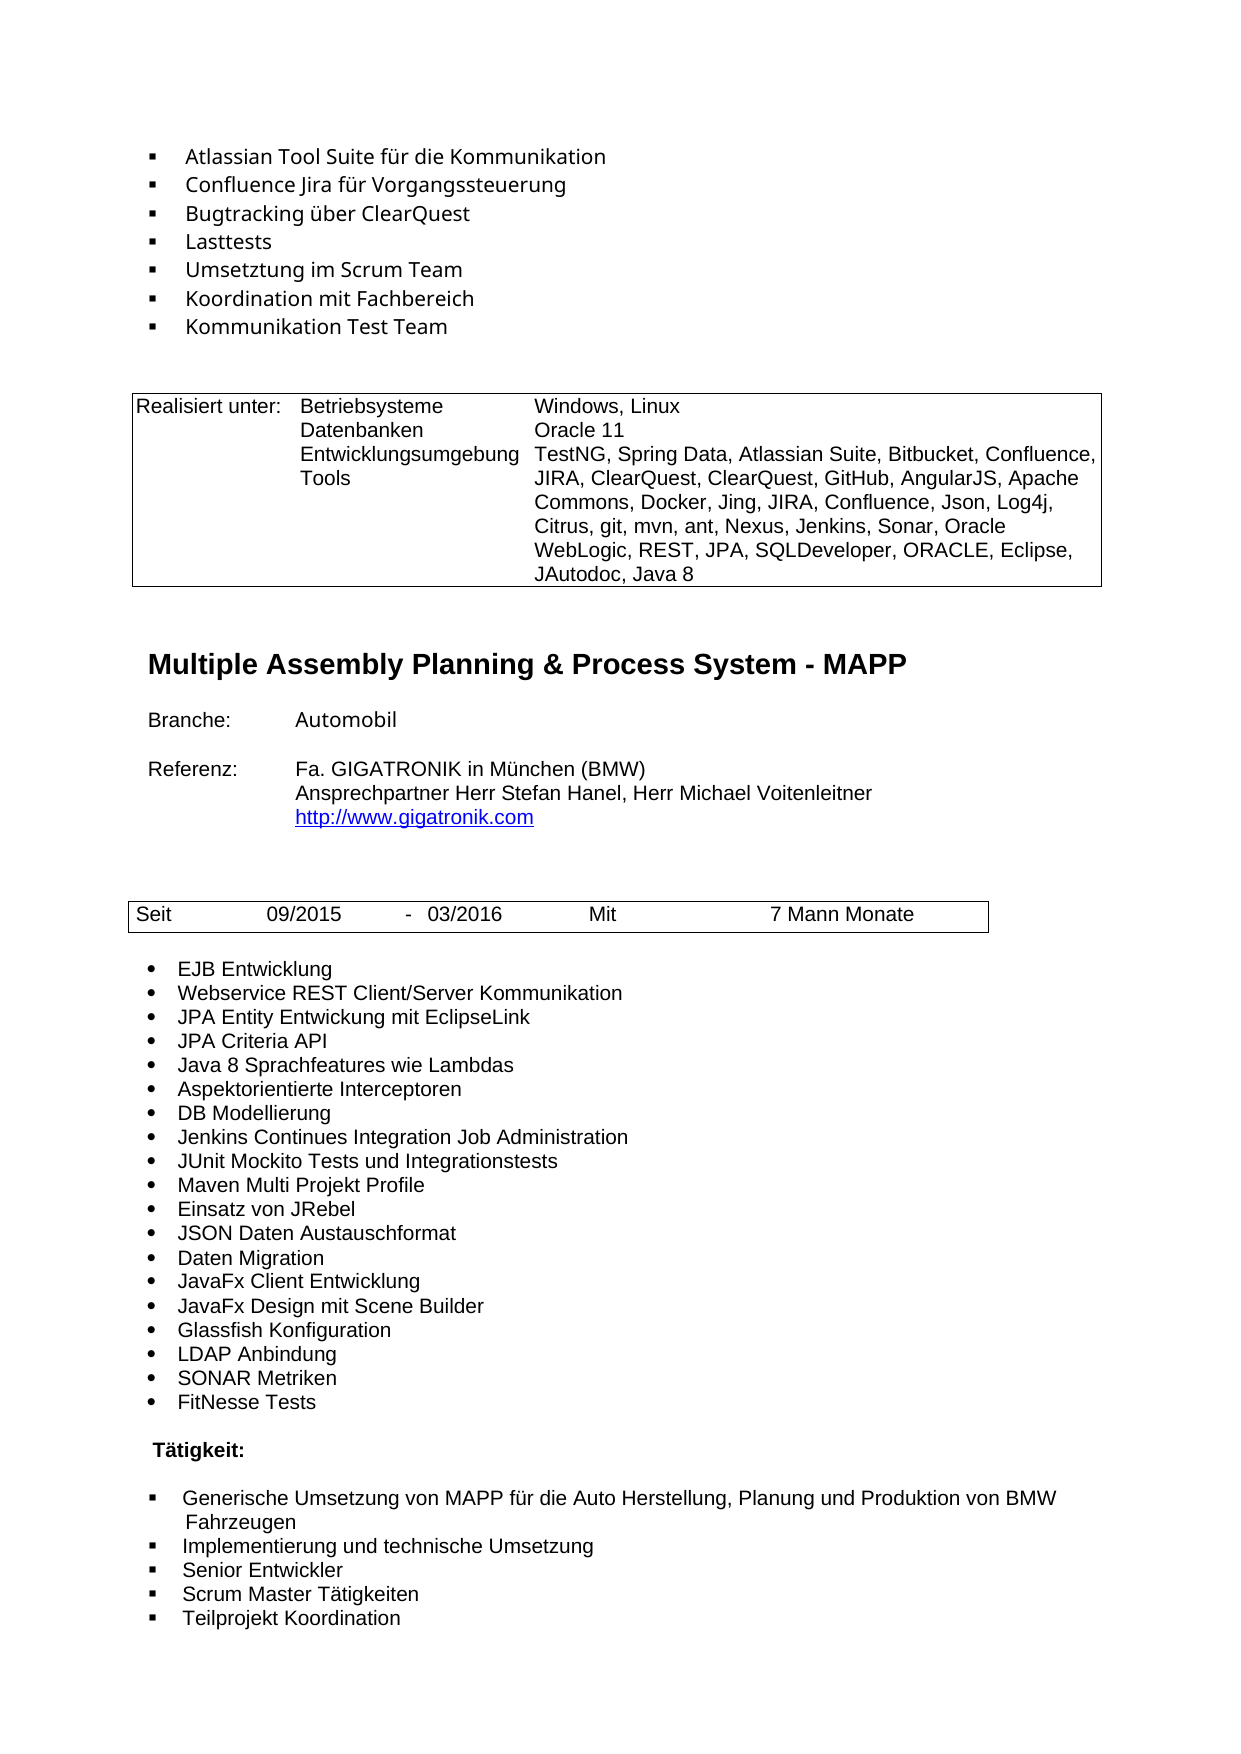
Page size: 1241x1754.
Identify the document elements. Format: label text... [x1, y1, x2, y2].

list Kommunikation Test Team [148, 312, 1110, 341]
list Generische Umsetzung von MAPP für die Auto Herstellung, Planung und Produktion von BMW Fahrzeugen [148, 1486, 1110, 1534]
table_cell TestNG, Spring Data, Atlassian Suite, Bitbucket, Confluence, JIRA, ClearQuest, ClearQuest, GitHub, AngularJS, Apache Commons, Docker, Jing, JIRA, Confluence, Json, Log4j, Citrus, git, mvn, ant, Nexus, Jenkins, Sonar, Oracle WebLogic, REST, JPA, SQLDeveloper, ORACLE, Eclipse, JAutodoc, Java 8 [531, 442, 1101, 586]
list Atlassian Tool Suite für die Kommunikation [148, 142, 1110, 170]
list Teilprojekt Koordination [148, 1606, 1110, 1630]
table_header - [398, 902, 420, 932]
table_header Realisiert unter: [133, 394, 297, 442]
text Referenz: Fa. GIGATRONIK in München (BMW) [148, 757, 1110, 781]
list Aspektorientierte Interceptoren [148, 1077, 1110, 1101]
list FitNesse Tests [148, 1390, 1110, 1414]
list EJB Entwicklung [148, 957, 1110, 981]
text http://www.gigatronik.com [221, 805, 1110, 829]
list Webservice REST Client/Server Kommunikation [148, 981, 1110, 1005]
table_header 03/2016 [420, 902, 581, 932]
table_cell [133, 442, 297, 586]
list Scrum Master Tätigkeiten [148, 1582, 1110, 1606]
list Java 8 Sprachfeatures wie Lambdas [148, 1053, 1110, 1077]
table_header Windows, Linux Oracle 11 [531, 394, 1101, 442]
table_header 7 Mann Monate [763, 902, 988, 932]
table_cell Entwicklungsumgebung Tools [297, 442, 531, 586]
list Umsetztung im Scrum Team [148, 256, 1110, 284]
list JUnit Mockito Tests und Integrationstests [148, 1149, 1110, 1173]
list LDAP Anbindung [148, 1342, 1110, 1366]
list Einsatz von JRebel [148, 1197, 1110, 1221]
text Ansprechpartner Herr Stefan Hanel, Herr Michael Voitenleitner [148, 781, 1110, 805]
list Koordination mit Fachbereich [148, 284, 1110, 312]
list JavaFx Client Entwicklung [148, 1269, 1110, 1293]
list SONAR Metriken [148, 1366, 1110, 1390]
list Senior Entwickler [148, 1558, 1110, 1582]
text Branche: Automobil [148, 705, 1110, 733]
list Bugtracking über ClearQuest [148, 199, 1110, 227]
subtitle Multiple Assembly Planning & Process System - MAPP [148, 647, 1110, 681]
text Tätigkeit: [152, 1438, 1110, 1462]
list Confluence Jira für Vorgangssteuerung [148, 170, 1110, 199]
list JPA Entity Entwickung mit EclipseLink [148, 1005, 1110, 1029]
table_header 09/2015 [259, 902, 398, 932]
table_header Betriebsysteme Datenbanken [297, 394, 531, 442]
table_header Mit [581, 902, 762, 932]
list Lasttests [148, 227, 1110, 256]
list DB Modellierung [148, 1101, 1110, 1125]
list Glassfish Konfiguration [148, 1317, 1110, 1342]
list Implementierung und technische Umsetzung [148, 1534, 1110, 1558]
list JSON Daten Austauschformat [148, 1221, 1110, 1245]
list Maven Multi Projekt Profile [148, 1173, 1110, 1197]
list Jenkins Continues Integration Job Administration [148, 1125, 1110, 1149]
list JPA Criteria API [148, 1029, 1110, 1053]
list JavaFx Design mit Scene Builder [148, 1293, 1110, 1317]
table_header Seit [129, 902, 259, 932]
list Daten Migration [148, 1245, 1110, 1269]
